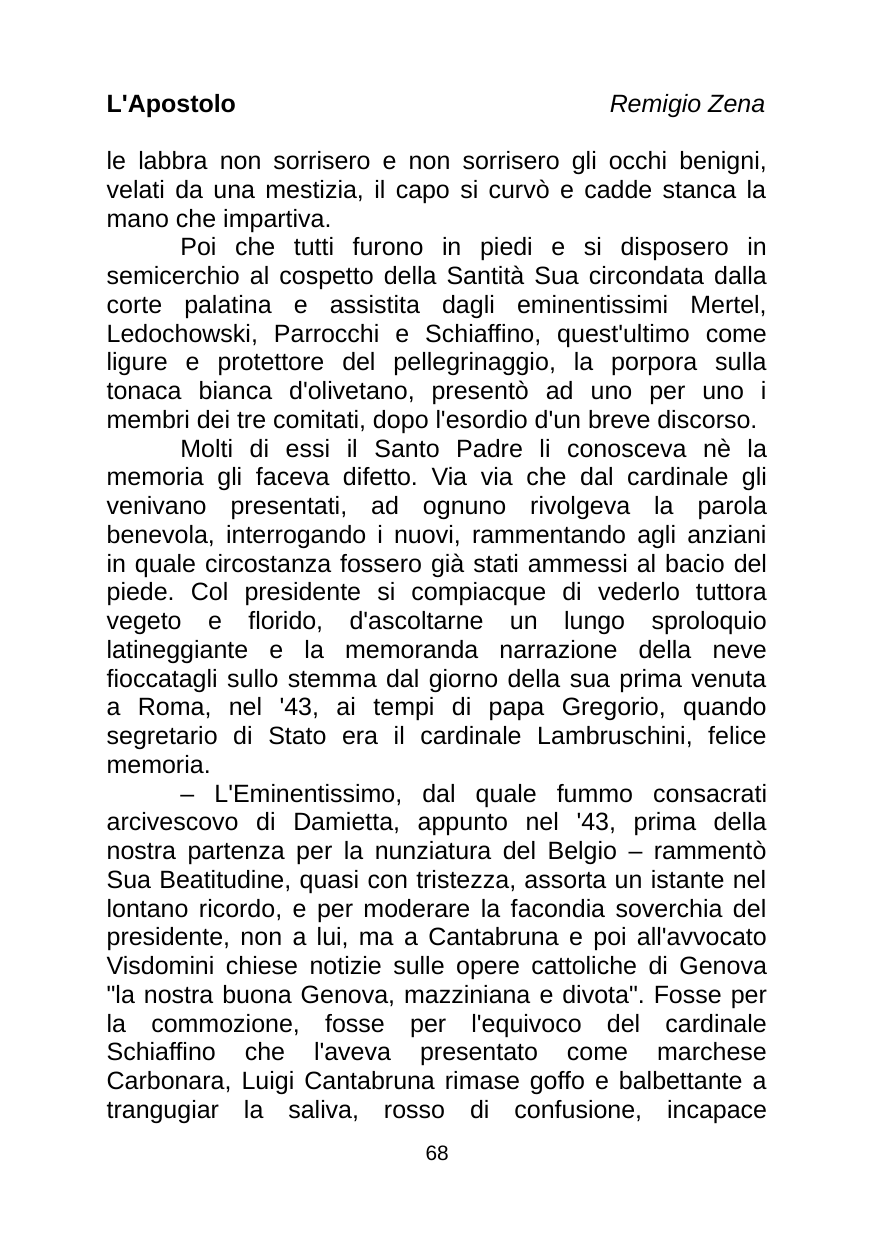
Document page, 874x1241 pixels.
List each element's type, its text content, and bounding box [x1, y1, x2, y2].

text le labbra non sorrisero e non sorrisero gli occhi benigni, velati da una mestizia, il capo si curvò e cadde stanca la mano che impartiva. [106, 146, 768, 232]
text – L'Eminentissimo, dal quale fummo consacrati arcivescovo di Damietta, appunto nel '43, prima della nostra partenza per la nunziatura del Belgio – rammentò Sua Beatitudine, quasi con tristezza, assorta un istante nel lontano ricordo, e per moderare la facondia soverchia del presidente, non a lui, ma a Cantabruna e poi all'avvocato Visdomini chiese notizie sulle opere cattoliche di Genova "la nostra buona Genova, mazziniana e divota". Fosse per la commozione, fosse per l'equivoco del cardinale Schiaffino che l'aveva presentato come marchese Carbonara, Luigi Cantabruna rimase goffo e balbettante a trangugiar la saliva, rosso di confusione, incapace [106, 779, 768, 1124]
text Poi che tutti furono in piedi e si disposero in semicerchio al cospetto della Santità Sua circondata dalla corte palatina e assistita dagli eminentissimi Mertel, Ledochowski, Parrocchi e Schiaffino, quest'ultimo come ligure e protettore del pellegrinaggio, la porpora sulla tonaca bianca d'olivetano, presentò ad uno per uno i membri dei tre comitati, dopo l'esordio d'un breve discorso. [106, 232, 768, 434]
text Molti di essi il Santo Padre li conosceva nè la memoria gli faceva difetto. Via via che dal cardinale gli venivano presentati, ad ognuno rivolgeva la parola benevola, interrogando i nuovi, rammentando agli anziani in quale circostanza fossero già stati ammessi al bacio del piede. Col presidente si compiacque di vederlo tuttora vegeto e florido, d'ascoltarne un lungo sproloquio latineggiante e la memoranda narrazione della neve fioccatagli sullo stemma dal giorno della sua prima venuta a Roma, nel '43, ai tempi di papa Gregorio, quando segretario di Stato era il cardinale Lambruschini, felice memoria. [106, 434, 768, 779]
